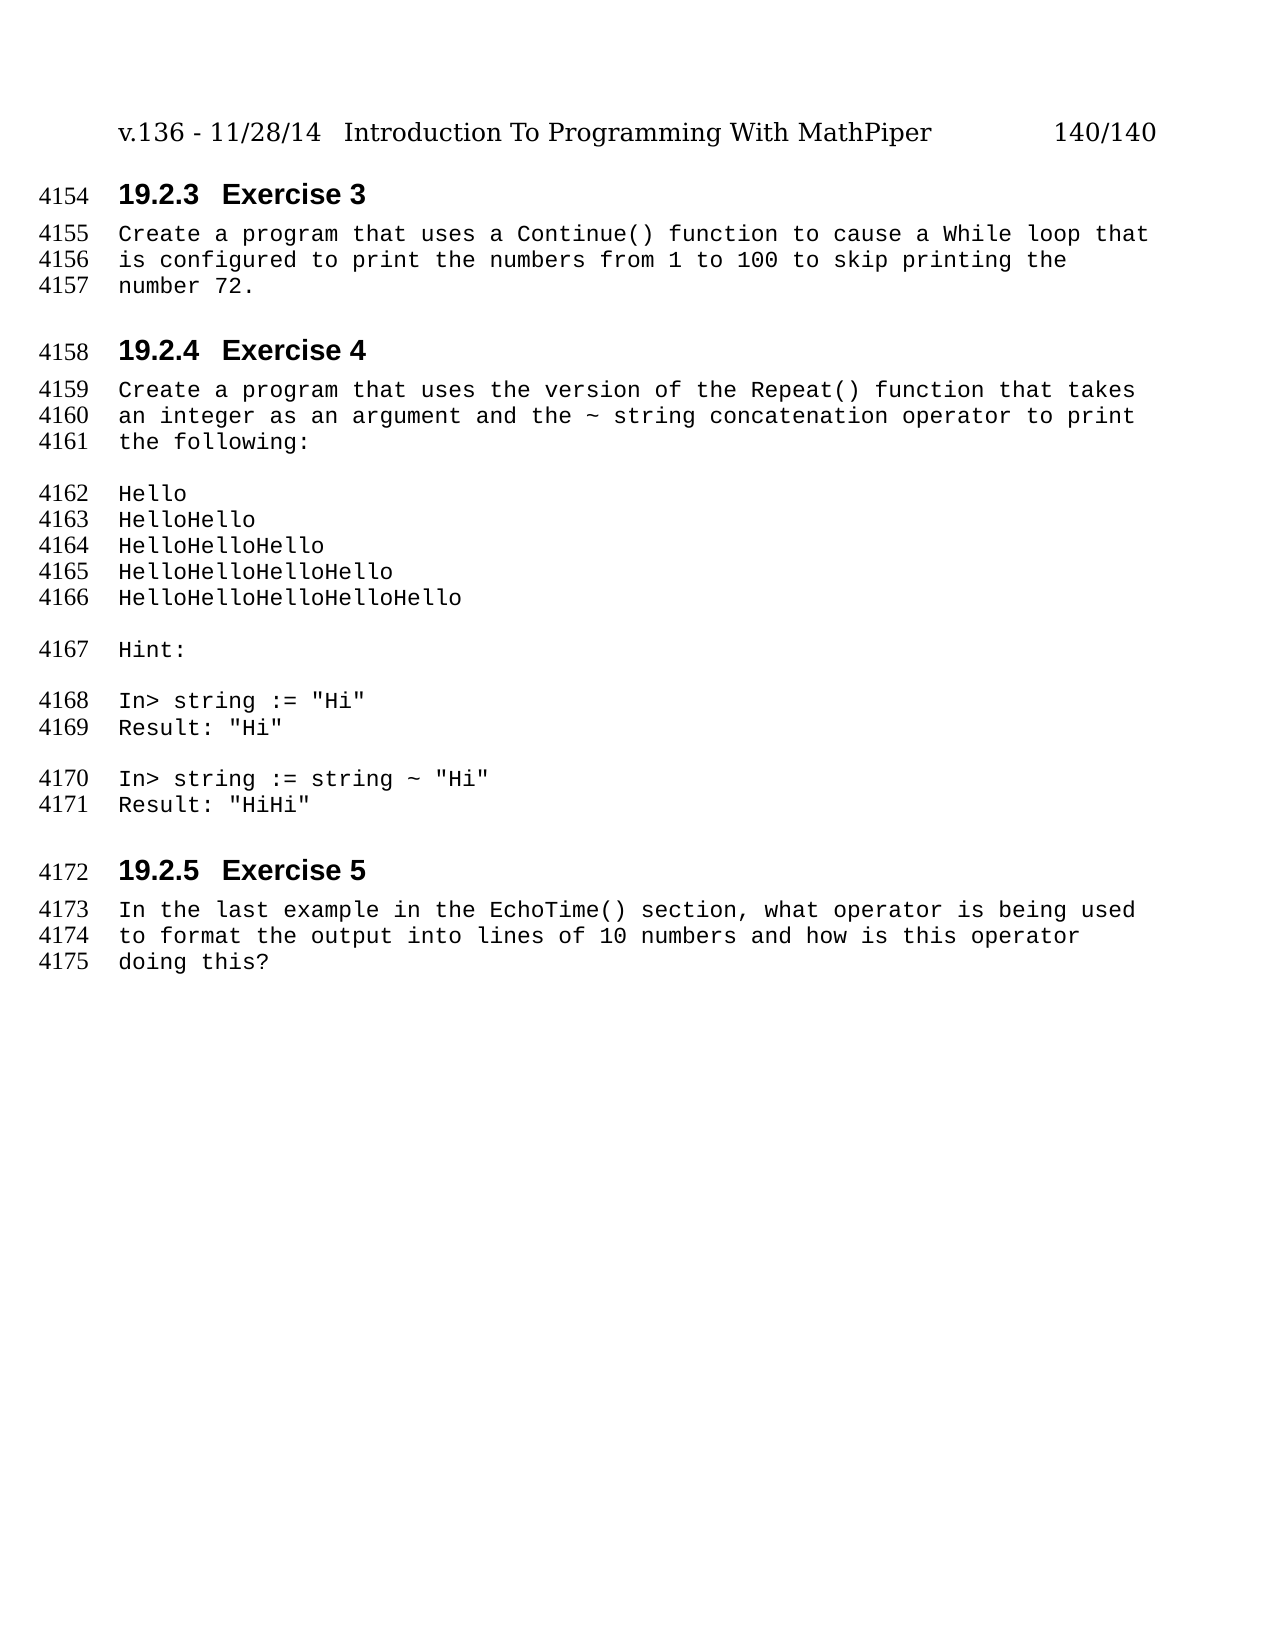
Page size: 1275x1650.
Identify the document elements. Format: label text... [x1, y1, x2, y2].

text In the last example in the EchoTime() section, what operator is being used to format the output into lines of 10 numbers and how is this operator doing this? [118, 898, 1157, 976]
text HelloHelloHello [118, 534, 1157, 560]
text Create a program that uses a Continue() function to cause a While loop that is configured to print the numbers from 1 to 100 to skip printing the number 72. [118, 222, 1157, 300]
text Hint: [118, 638, 1157, 664]
text HelloHello [118, 508, 1157, 534]
subtitle Exercise 3 [118, 177, 1157, 210]
text In> string := string ~ "Hi" [118, 768, 1157, 794]
subtitle Exercise 5 [118, 853, 1157, 886]
text Create a program that uses the version of the Repeat() function that takes an integer as an argument and the ~ string concatenation operator to print the following: [118, 379, 1157, 456]
text HelloHelloHelloHello [118, 560, 1157, 586]
subtitle Exercise 4 [118, 333, 1157, 367]
text HelloHelloHelloHelloHello [118, 586, 1157, 612]
text In> string := "Hi" [118, 690, 1157, 716]
text Hello [118, 482, 1157, 508]
text Result: "Hi" [118, 716, 1157, 742]
text Result: "HiHi" [118, 794, 1157, 819]
